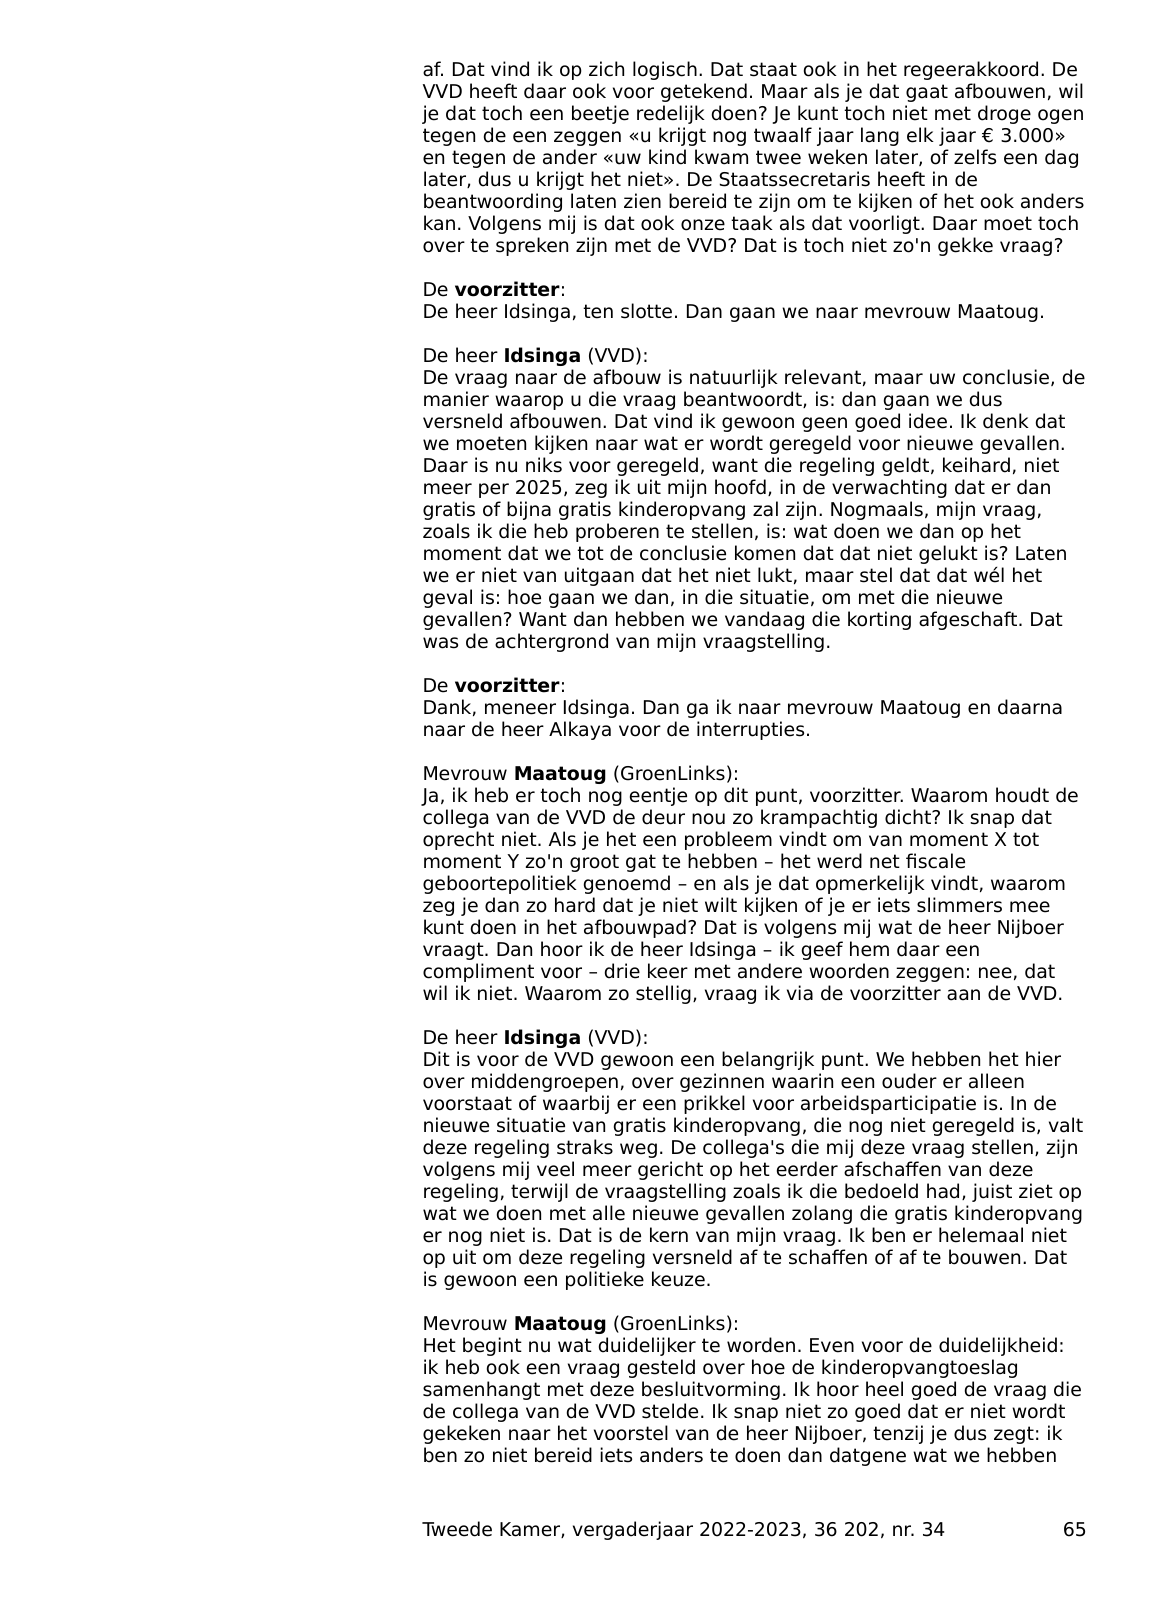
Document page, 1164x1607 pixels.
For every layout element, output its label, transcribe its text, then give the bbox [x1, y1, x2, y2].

text Dit is voor de VVD gewoon een belangrijk punt. We hebben het hier over middengroepen, over gezinnen waarin een ouder er alleen voorstaat of waarbij er een prikkel voor arbeidsparticipatie is. In de nieuwe situatie van gratis kinderopvang, die nog niet geregeld is, valt deze regeling straks weg. De collega's die mij deze vraag stellen, zijn volgens mij veel meer gericht op het eerder afschaffen van deze regeling, terwijl de vraagstelling zoals ik die bedoeld had, juist ziet op wat we doen met alle nieuwe gevallen zolang die gratis kinderopvang er nog niet is. Dat is de kern van mijn vraag. Ik ben er helemaal niet op uit om deze regeling versneld af te schaffen of af te bouwen. Dat is gewoon een politieke keuze. [422, 1049, 1087, 1291]
text De vraag naar de afbouw is natuurlijk relevant, maar uw conclusie, de manier waarop u die vraag beantwoordt, is: dan gaan we dus versneld afbouwen. Dat vind ik gewoon geen goed idee. Ik denk dat we moeten kijken naar wat er wordt geregeld voor nieuwe gevallen. Daar is nu niks voor geregeld, want die regeling geldt, keihard, niet meer per 2025, zeg ik uit mijn hoofd, in de verwachting dat er dan gratis of bijna gratis kinderopvang zal zijn. Nogmaals, mijn vraag, zoals ik die heb proberen te stellen, is: wat doen we dan op het moment dat we tot de conclusie komen dat dat niet gelukt is? Laten we er niet van uitgaan dat het niet lukt, maar stel dat dat wél het geval is: hoe gaan we dan, in die situatie, om met die nieuwe gevallen? Want dan hebben we vandaag die korting afgeschaft. Dat was de achtergrond van mijn vraagstelling. [422, 367, 1087, 653]
text Het begint nu wat duidelijker te worden. Even voor de duidelijkheid: ik heb ook een vraag gesteld over hoe de kinderopvangtoeslag samenhangt met deze besluitvorming. Ik hoor heel goed de vraag die de collega van de VVD stelde. Ik snap niet zo goed dat er niet wordt gekeken naar het voorstel van de heer Nijboer, tenzij je dus zegt: ik ben zo niet bereid iets anders te doen dan datgene wat we hebben [422, 1335, 1087, 1467]
text af. Dat vind ik op zich logisch. Dat staat ook in het regeerakkoord. De VVD heeft daar ook voor getekend. Maar als je dat gaat afbouwen, wil je dat toch een beetje redelijk doen? Je kunt toch niet met droge ogen tegen de een zeggen «u krijgt nog twaalf jaar lang elk jaar € 3.000» en tegen de ander «uw kind kwam twee weken later, of zelfs een dag later, dus u krijgt het niet». De Staatssecretaris heeft in de beantwoording laten zien bereid te zijn om te kijken of het ook anders kan. Volgens mij is dat ook onze taak als dat voorligt. Daar moet toch over te spreken zijn met de VVD? Dat is toch niet zo'n gekke vraag? [422, 59, 1087, 257]
text De heer Idsinga (VVD): [422, 345, 1087, 367]
text De heer Idsinga, ten slotte. Dan gaan we naar mevrouw Maatoug. [422, 301, 1087, 323]
text De heer Idsinga (VVD): [422, 1027, 1087, 1049]
text De voorzitter: [422, 279, 1087, 301]
text Ja, ik heb er toch nog eentje op dit punt, voorzitter. Waarom houdt de collega van de VVD de deur nou zo krampachtig dicht? Ik snap dat oprecht niet. Als je het een probleem vindt om van moment X tot moment Y zo'n groot gat te hebben – het werd net fiscale geboortepolitiek genoemd – en als je dat opmerkelijk vindt, waarom zeg je dan zo hard dat je niet wilt kijken of je er iets slimmers mee kunt doen in het afbouwpad? Dat is volgens mij wat de heer Nijboer vraagt. Dan hoor ik de heer Idsinga – ik geef hem daar een compliment voor – drie keer met andere woorden zeggen: nee, dat wil ik niet. Waarom zo stellig, vraag ik via de voorzitter aan de VVD. [422, 785, 1087, 1005]
text Dank, meneer Idsinga. Dan ga ik naar mevrouw Maatoug en daarna naar de heer Alkaya voor de interrupties. [422, 697, 1087, 741]
text De voorzitter: [422, 675, 1087, 697]
text Mevrouw Maatoug (GroenLinks): [422, 763, 1087, 785]
text Mevrouw Maatoug (GroenLinks): [422, 1313, 1087, 1335]
